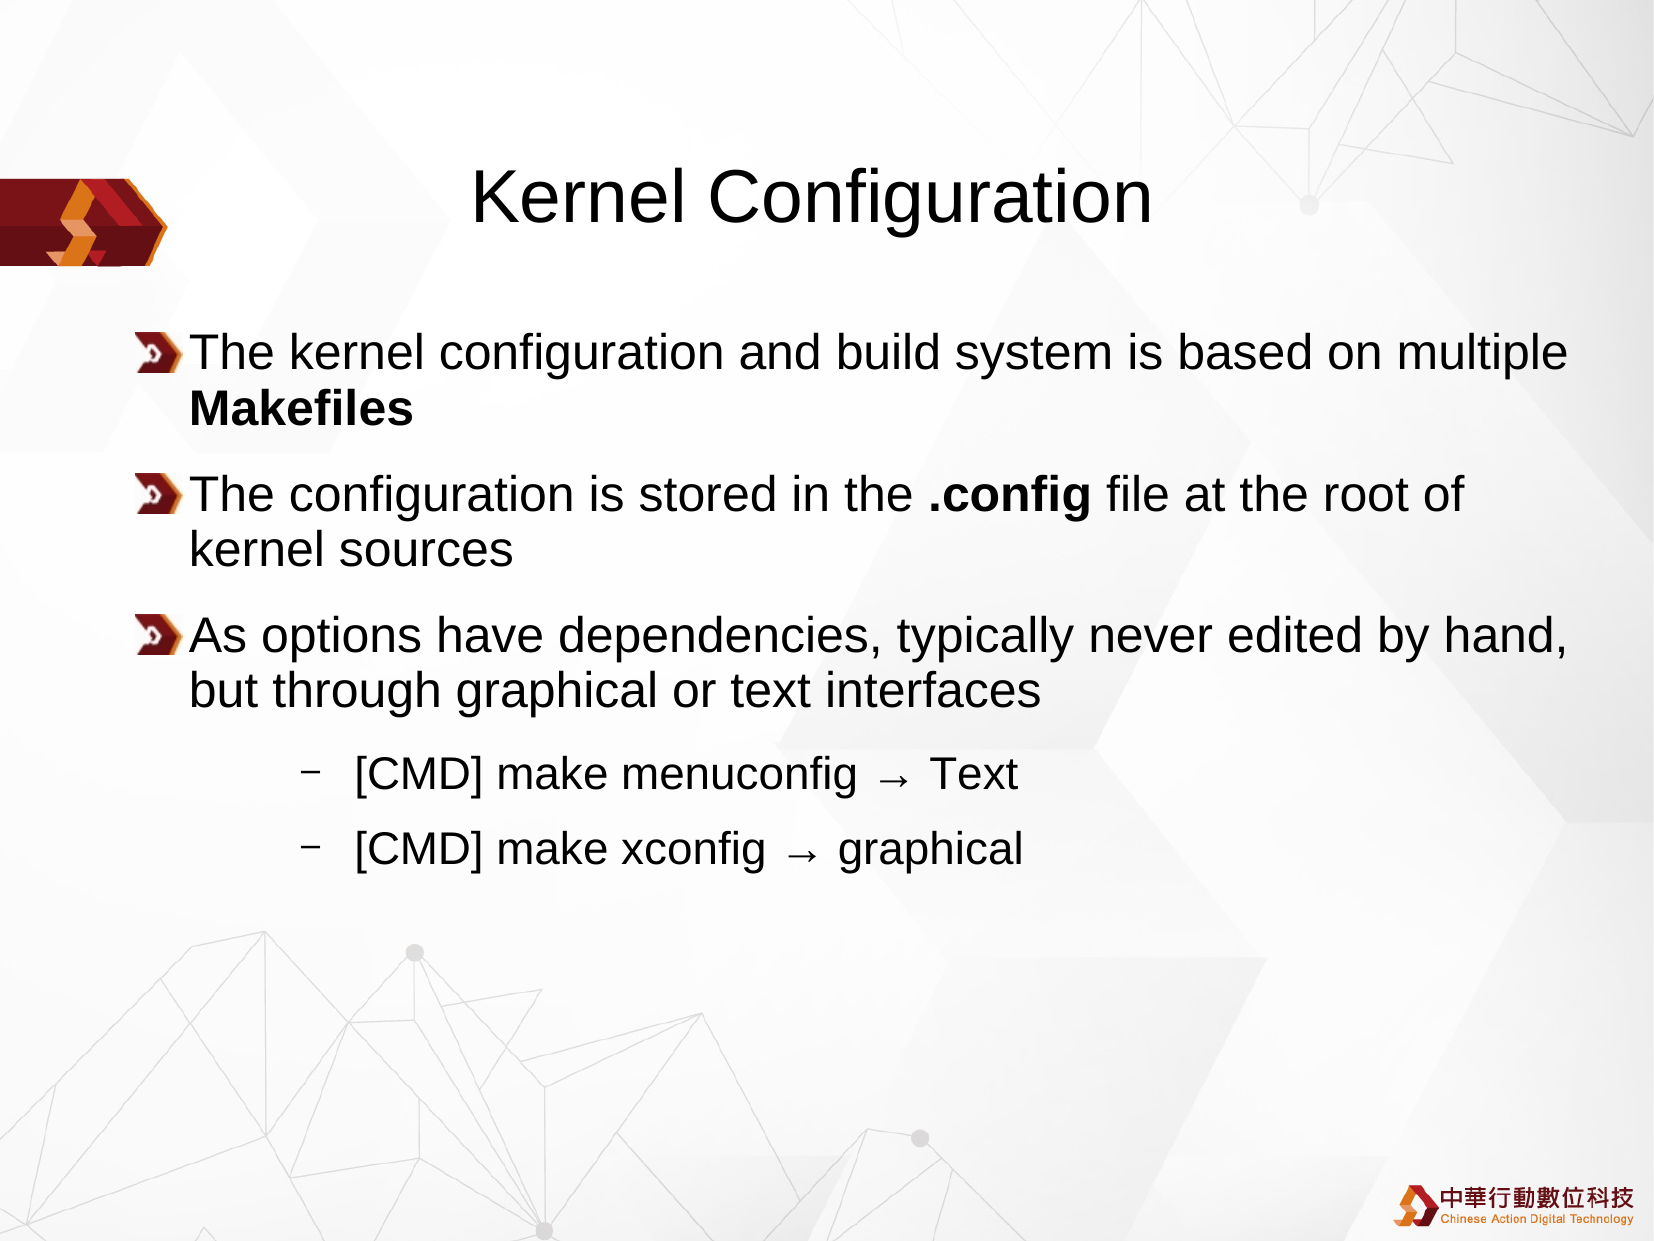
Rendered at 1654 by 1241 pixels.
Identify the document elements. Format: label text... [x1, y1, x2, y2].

title Kernel Configuration [118, 112, 1506, 281]
picture [0, 0, 1654, 1241]
list The kernel configuration and build system is based on multiple Makefiles The configuration is stored in the .config file at the root of kernel sources As options have dependencies, typically never edited by hand, but through graphical or text interfaces [CMD] make menuconfig → Text [CMD] make xconfig → graphical [118, 324, 1571, 1091]
